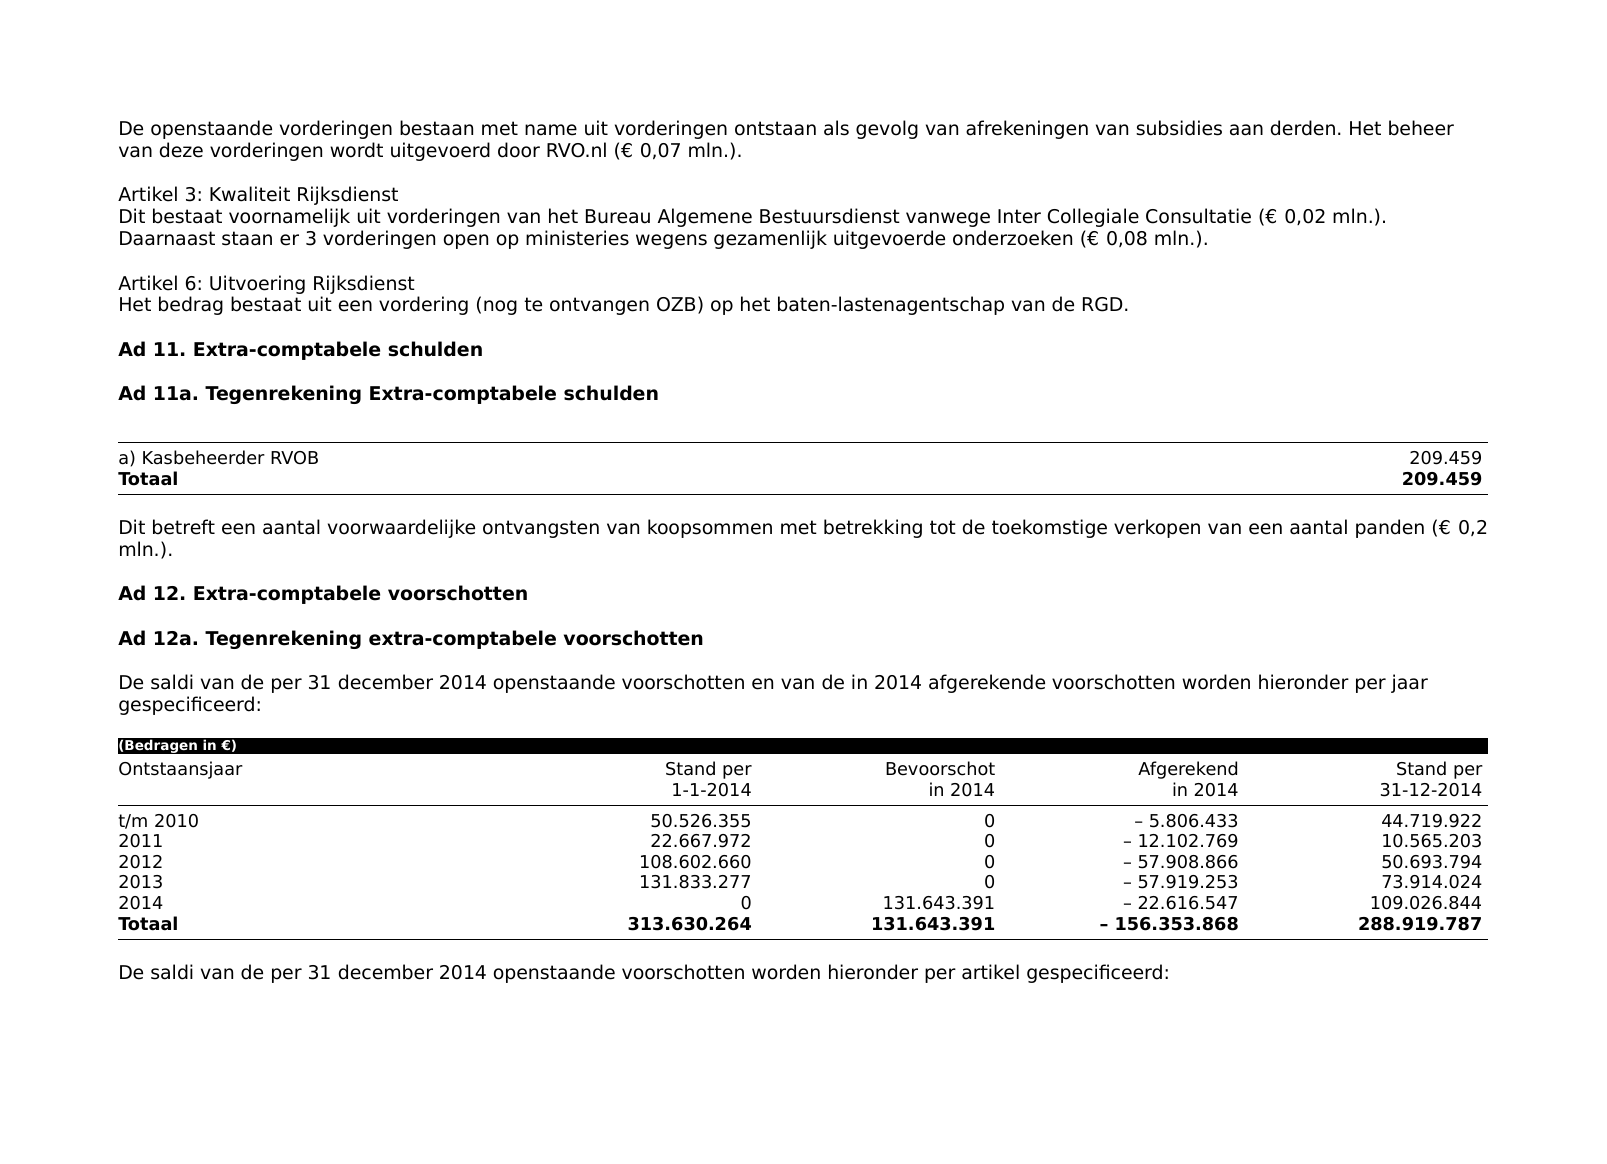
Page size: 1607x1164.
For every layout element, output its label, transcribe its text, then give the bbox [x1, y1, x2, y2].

table_header (Bedragen in €) [118, 738, 1488, 753]
text Het bedrag bestaat uit een vordering (nog te ontvangen OZB) op het baten-lastenagentschap van de RGD. [118, 294, 1488, 316]
text Artikel 6: Uitvoering Rijksdienst [118, 272, 1488, 294]
table_cell 209.459 [1214, 469, 1488, 494]
text Dit bestaat voornamelijk uit vorderingen van het Bureau Algemene Bestuursdienst vanwege Inter Collegiale Consultatie (€ 0,02 mln.). Daarnaast staan er 3 vorderingen open op ministeries wegens gezamenlijk uitgevoerde onderzoeken (€ 0,08 mln.). [118, 206, 1488, 250]
table_cell Stand per 31-12-2014 [1245, 754, 1488, 805]
table_cell 131.643.391 [758, 893, 1001, 914]
table_cell t/m 2010 [118, 806, 514, 831]
table_cell Bevoorschot in 2014 [758, 754, 1001, 805]
table_cell 131.643.391 [758, 914, 1001, 939]
table_cell Totaal [118, 469, 1214, 494]
table_cell 0 [758, 831, 1001, 852]
text Dit betreft een aantal voorwaardelijke ontvangsten van koopsommen met betrekking tot de toekomstige verkopen van een aantal panden (€ 0,2 mln.). [118, 517, 1488, 561]
table_cell 73.914.024 [1245, 873, 1488, 893]
table_cell – 22.616.547 [1001, 893, 1244, 914]
table_cell 0 [758, 852, 1001, 872]
table_cell 108.602.660 [514, 852, 757, 872]
table_cell 288.919.787 [1245, 914, 1488, 939]
table_cell – 5.806.433 [1001, 806, 1244, 831]
text Artikel 3: Kwaliteit Rijksdienst [118, 184, 1488, 206]
table_cell 22.667.972 [514, 831, 757, 852]
table_cell 50.526.355 [514, 806, 757, 831]
table_cell – 156.353.868 [1001, 914, 1244, 939]
table_cell Afgerekend in 2014 [1001, 754, 1244, 805]
table_cell 0 [514, 893, 757, 914]
table_cell 131.833.277 [514, 873, 757, 893]
table_cell Ontstaansjaar [118, 754, 514, 805]
table_cell 2011 [118, 831, 514, 852]
subtitle Ad 11. Extra-comptabele schulden [118, 338, 1488, 361]
table_cell Stand per 1-1-2014 [514, 754, 757, 805]
table_cell 313.630.264 [514, 914, 757, 939]
table_cell 0 [758, 873, 1001, 893]
table_cell 0 [758, 806, 1001, 831]
text De openstaande vorderingen bestaan met name uit vorderingen ontstaan als gevolg van afrekeningen van subsidies aan derden. Het beheer van deze vorderingen wordt uitgevoerd door RVO.nl (€ 0,07 mln.). [118, 118, 1488, 162]
table_cell 2014 [118, 893, 514, 914]
table_cell – 57.919.253 [1001, 873, 1244, 893]
subtitle Ad 11a. Tegenrekening Extra-comptabele schulden [118, 383, 1488, 405]
table_cell Totaal [118, 914, 514, 939]
subtitle Ad 12a. Tegenrekening extra-comptabele voorschotten [118, 627, 1488, 649]
table_cell – 12.102.769 [1001, 831, 1244, 852]
table_cell 50.693.794 [1245, 852, 1488, 872]
table_header (Bedragen in €) [118, 427, 1488, 442]
table_cell 109.026.844 [1245, 893, 1488, 914]
table_cell 2012 [118, 852, 514, 872]
table_cell 44.719.922 [1245, 806, 1488, 831]
text De saldi van de per 31 december 2014 openstaande voorschotten worden hieronder per artikel gespecificeerd: [118, 962, 1488, 984]
table_cell 209.459 [1214, 443, 1488, 469]
text De saldi van de per 31 december 2014 openstaande voorschotten en van de in 2014 afgerekende voorschotten worden hieronder per jaar gespecificeerd: [118, 672, 1488, 716]
subtitle Ad 12. Extra-comptabele voorschotten [118, 583, 1488, 605]
table_cell 2013 [118, 873, 514, 893]
table_cell – 57.908.866 [1001, 852, 1244, 872]
table_cell a) Kasbeheerder RVOB [118, 443, 1214, 469]
table_cell 10.565.203 [1245, 831, 1488, 852]
